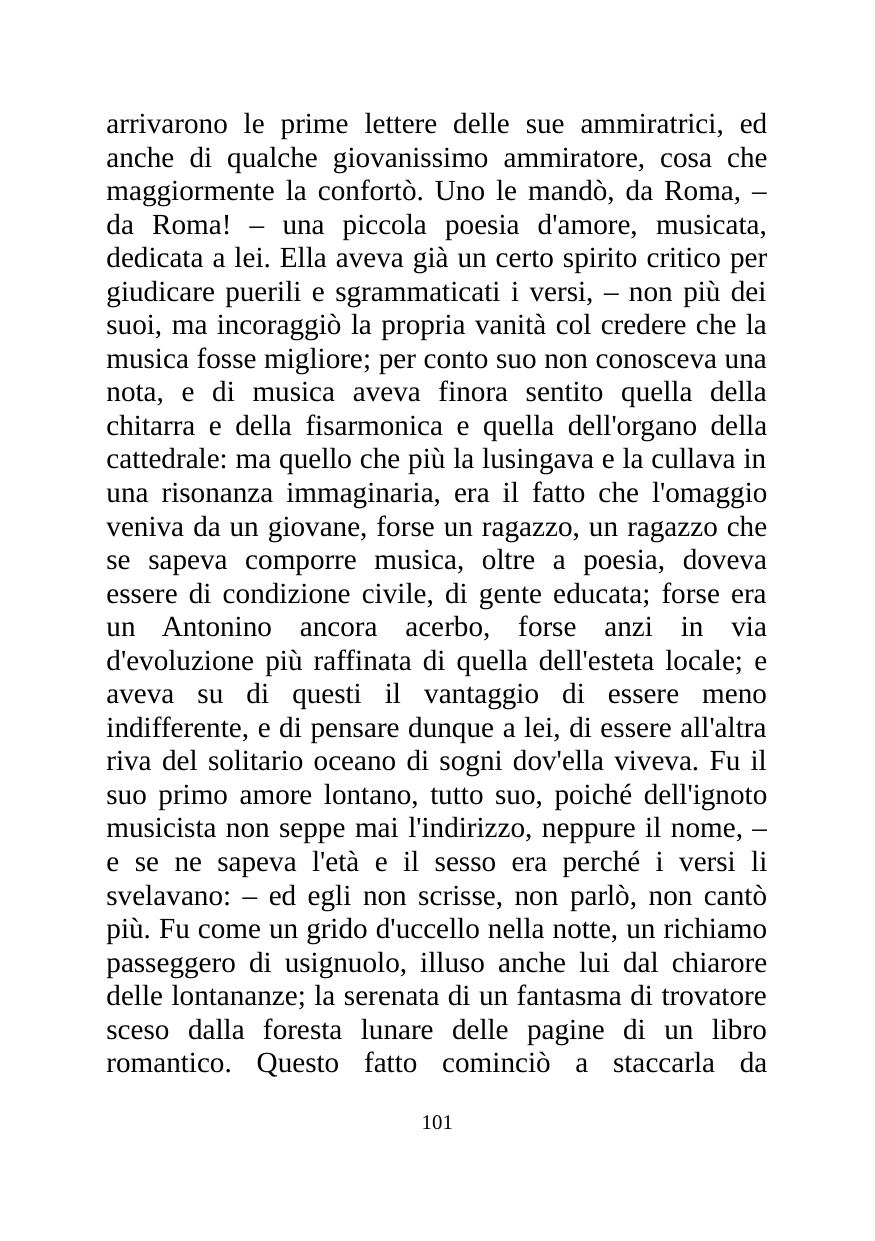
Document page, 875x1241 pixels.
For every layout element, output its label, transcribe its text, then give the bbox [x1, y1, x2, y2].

text arrivarono le prime lettere delle sue ammiratrici, ed anche di qualche giovanissimo ammiratore, cosa che maggiormente la confortò. Uno le mandò, da Roma, – da Roma! – una piccola poesia d'amore, musicata, dedicata a lei. Ella aveva già un certo spirito critico per giudicare puerili e sgrammaticati i versi, – non più dei suoi, ma incoraggiò la propria vanità col credere che la musica fosse migliore; per conto suo non conosceva una nota, e di musica aveva finora sentito quella della chitarra e della fisarmonica e quella dell'organo della cattedrale: ma quello che più la lusingava e la cullava in una risonanza immaginaria, era il fatto che l'omaggio veniva da un giovane, forse un ragazzo, un ragazzo che se sapeva comporre musica, oltre a poesia, doveva essere di condizione civile, di gente educata; forse era un Antonino ancora acerbo, forse anzi in via d'evoluzione più raffinata di quella dell'esteta locale; e aveva su di questi il vantaggio di essere meno indifferente, e di pensare dunque a lei, di essere all'altra riva del solitario oceano di sogni dov'ella viveva. Fu il suo primo amore lontano, tutto suo, poiché dell'ignoto musicista non seppe mai l'indirizzo, neppure il nome, – e se ne sapeva l'età e il sesso era perché i versi li svelavano: – ed egli non scrisse, non parlò, non cantò più. Fu come un grido d'uccello nella notte, un richiamo passeggero di usignuolo, illuso anche lui dal chiarore delle lontananze; la serenata di un fantasma di trovatore sceso dalla foresta lunare delle pagine di un libro romantico. Questo fatto cominciò a staccarla da [106, 106, 768, 1079]
